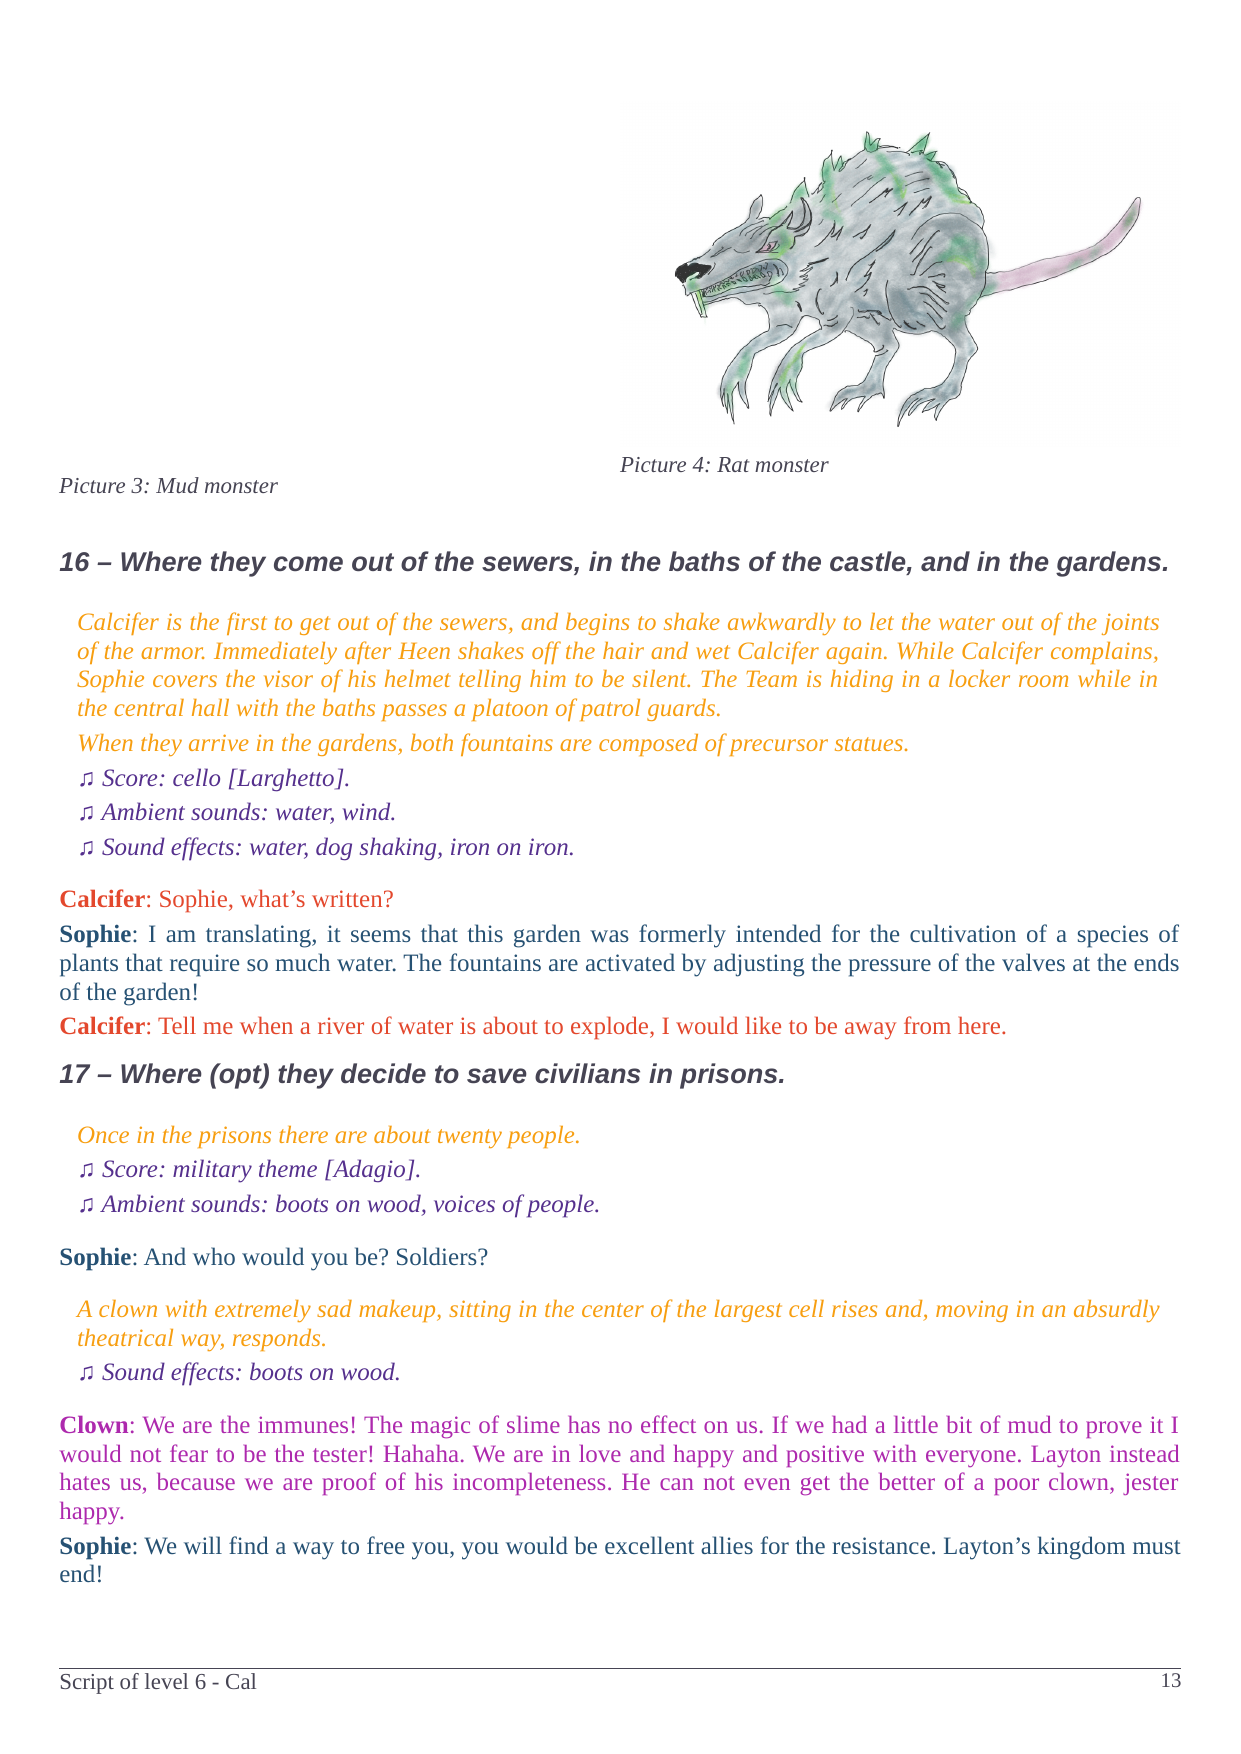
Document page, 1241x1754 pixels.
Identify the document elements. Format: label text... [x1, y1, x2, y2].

text Sophie: And who would you be? Soldiers? [59, 1242, 1181, 1270]
text When they arrive in the gardens, both fountains are composed of precursor statues. [59, 710, 1181, 745]
text ♫ Score: military theme [Adagio]. [59, 1137, 1181, 1172]
text Clown: We are the immunes! The magic of slime has no effect on us. If we had a little bit of mud to prove it I would not fear to be the tester! Hahaha. We are in love and happy and positive with everyone. Layton instead hates us, because we are proof of his incompleteness. He can not even get the better of a poor clown, jester happy. [59, 1410, 1181, 1525]
subtitle 17 – Where (opt) they decide to save civilians in prisons. [59, 1058, 1181, 1090]
picture [620, 101, 1182, 447]
text ♫ Sound effects: water, dog shaking, iron on iron. [59, 814, 1181, 878]
text ♫ Sound effects: boots on wood. [59, 1340, 1181, 1404]
text ♫ Score: cello [Larghetto]. [59, 745, 1181, 779]
table_header [64, 479, 70, 486]
text Calcifer: Sophie, what’s written? [59, 884, 1181, 913]
table_header [620, 478, 1181, 533]
text Calcifer: Tell me when a river of water is about to explode, I would like to be away from here. [59, 1011, 1181, 1040]
text Once in the prisons there are about twenty people. [59, 1102, 1181, 1137]
text Calcifer is the first to get out of the sewers, and begins to shake awkwardly to let the water out of the joints of the armor. Immediately after Heen shakes off the hair and wet Calcifer again. While Calcifer complains, Sophie covers the visor of his helmet telling him to be silent. The Team is hiding in a locker room while in the central hall with the baths passes a platoon of patrol guards. [59, 589, 1181, 710]
table_header [620, 89, 1182, 101]
table_header [59, 89, 620, 533]
text Sophie: I am translating, it seems that this garden was formerly intended for the cultivation of a species of plants that require so much water. The fountains are activated by adjusting the pressure of the valves at the ends of the garden! [59, 919, 1181, 1005]
text Sophie: We will find a way to free you, you would be excellent allies for the resistance. Layton’s kingdom must end! [59, 1531, 1181, 1588]
table_header [620, 447, 1182, 477]
subtitle 16 – Where they come out of the sewers, in the baths of the castle, and in the gardens. [59, 546, 1181, 577]
text ♫ Ambient sounds: water, wind. [59, 779, 1181, 814]
text ♫ Ambient sounds: boots on wood, voices of people. [59, 1172, 1181, 1236]
table_header [625, 458, 631, 465]
text A clown with extremely sad makeup, sitting in the center of the largest cell rises and, moving in an absurdly theatrical way, responds. [59, 1276, 1181, 1340]
